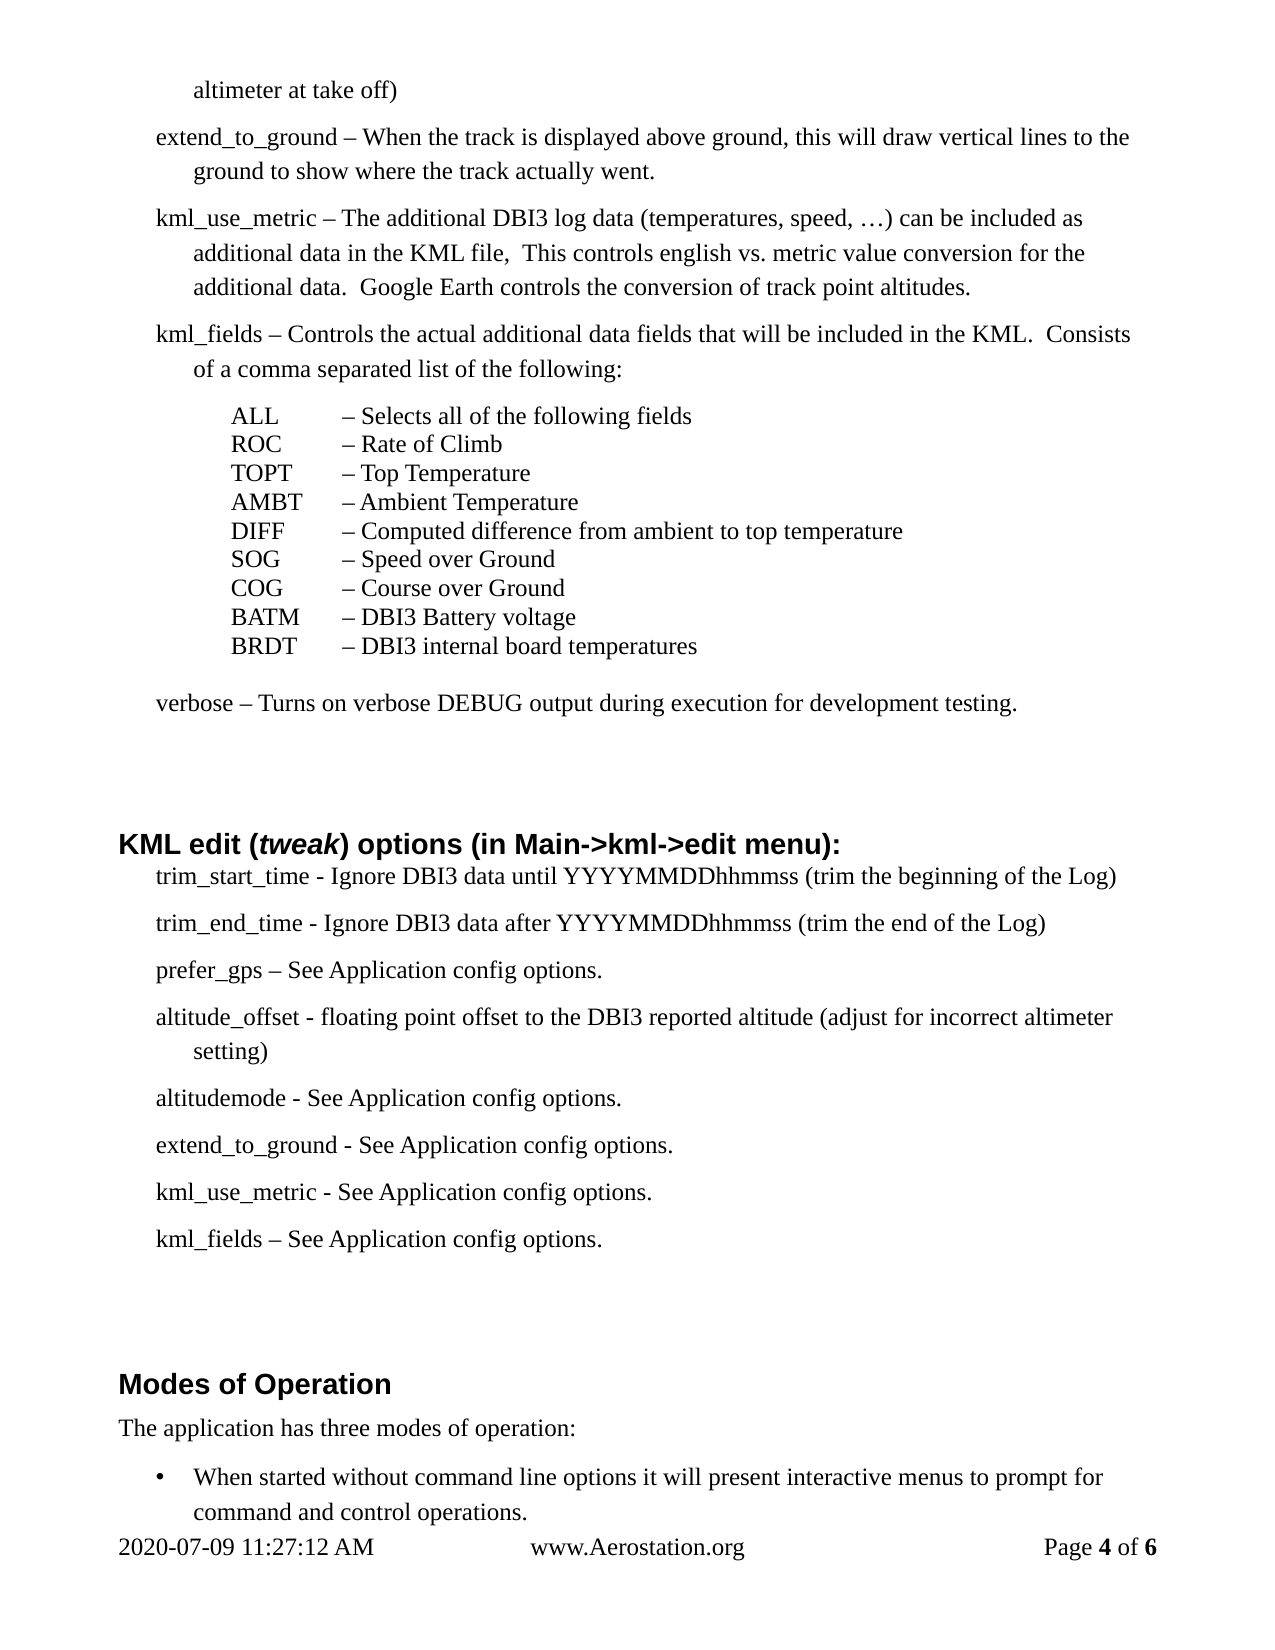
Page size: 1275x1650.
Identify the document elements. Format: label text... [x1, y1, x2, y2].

list BRDT – DBI3 internal board temperatures [231, 631, 1157, 659]
list prefer_gps – See Application config options. [156, 955, 1157, 983]
list TOPT – Top Temperature [231, 458, 1157, 487]
list verbose – Turns on verbose DEBUG output during execution for development testing. [156, 688, 1157, 717]
list ROC – Rate of Climb [231, 429, 1157, 458]
list SOG – Speed over Ground [231, 544, 1157, 573]
list When started without command line options it will present interactive menus to prompt for command and control operations. [156, 1462, 1157, 1525]
text The application has three modes of operation: [118, 1413, 1157, 1442]
list ALL – Selects all of the following fields [231, 401, 1157, 429]
list altimeter at take off) [156, 75, 1157, 104]
list kml_fields – Controls the actual additional data fields that will be included in the KML. Consists of a comma separated list of the following: [156, 319, 1157, 383]
list extend_to_ground – When the track is displayed above ground, this will draw vertical lines to the ground to show where the track actually went. [156, 122, 1157, 185]
list extend_to_ground - See Application config options. [156, 1130, 1157, 1159]
subtitle Modes of Operation [118, 1367, 1157, 1401]
list kml_use_metric – The additional DBI3 log data (temperatures, speed, …) can be included as additional data in the KML file, This controls english vs. metric value conversion for the additional data. Google Earth controls the conversion of track point altitudes. [156, 203, 1157, 301]
list kml_use_metric - See Application config options. [156, 1177, 1157, 1206]
list kml_fields – See Application config options. [156, 1224, 1157, 1253]
list trim_start_time - Ignore DBI3 data until YYYYMMDDhhmmss (trim the beginning of the Log) [156, 861, 1157, 889]
list trim_end_time - Ignore DBI3 data after YYYYMMDDhhmmss (trim the end of the Log) [156, 908, 1157, 936]
list COG – Course over Ground [231, 573, 1157, 602]
list altitudemode - See Application config options. [156, 1083, 1157, 1112]
list DIFF – Computed difference from ambient to top temperature [231, 516, 1157, 544]
list AMBT – Ambient Temperature [231, 487, 1157, 516]
list altitude_offset - floating point offset to the DBI3 reported altitude (adjust for incorrect altimeter setting) [156, 1002, 1157, 1065]
subtitle KML edit (tweak) options (in Main->kml->edit menu): [118, 827, 1157, 861]
list BATM – DBI3 Battery voltage [231, 602, 1157, 631]
